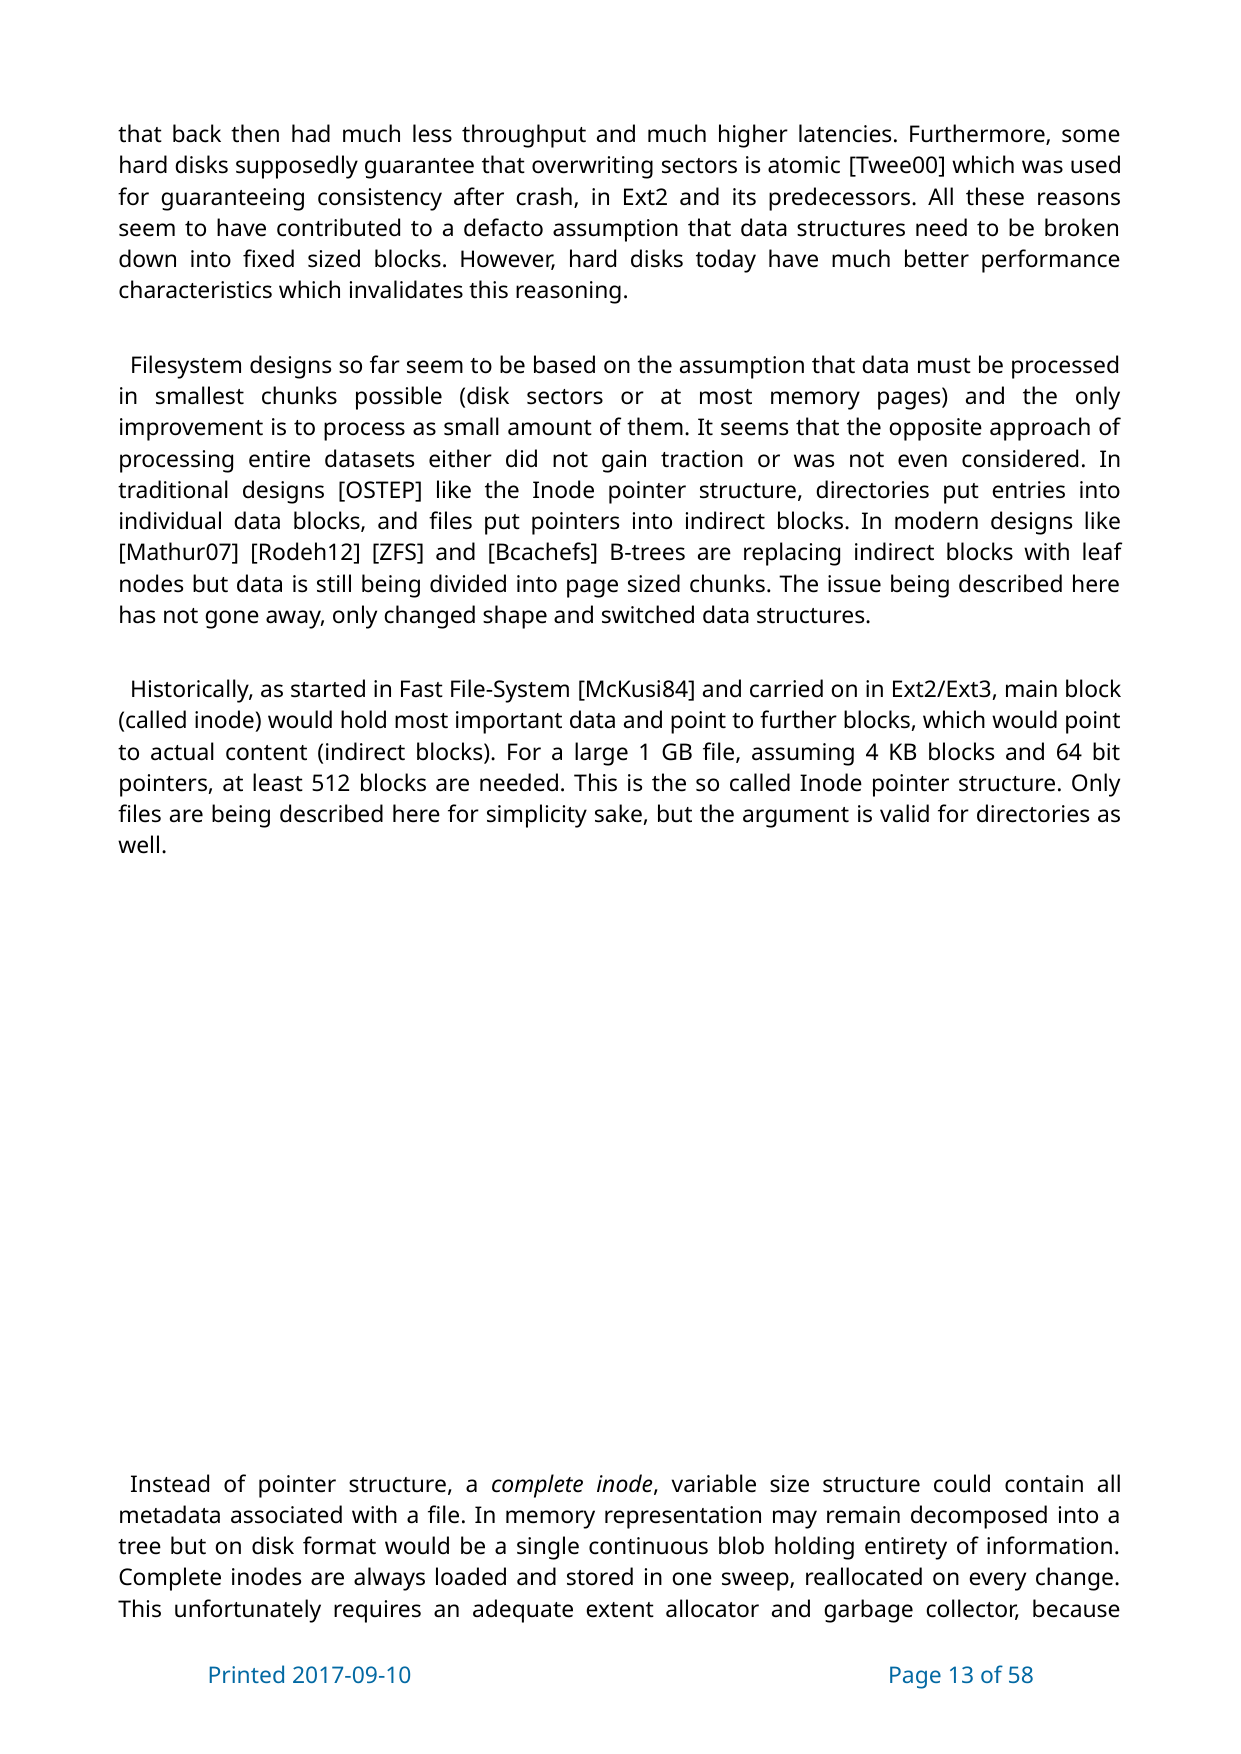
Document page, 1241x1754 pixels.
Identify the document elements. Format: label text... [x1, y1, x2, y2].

text Filesystem designs so far seem to be based on the assumption that data must be processed in smallest chunks possible (disk sectors or at most memory pages) and the only improvement is to process as small amount of them. It seems that the opposite approach of processing entire datasets either did not gain traction or was not even considered. In traditional designs [OSTEP] like the Inode pointer structure, directories put entries into individual data blocks, and files put pointers into indirect blocks. In modern designs like [Mathur07] [Rodeh12] [ZFS] and [Bcachefs] B-trees are replacing indirect blocks with leaf nodes but data is still being divided into page sized chunks. The issue being described here has not gone away, only changed shape and switched data structures. [118, 349, 1122, 630]
text Historically, as started in Fast File-System [McKusi84] and carried on in Ext2/Ext3, main block (called inode) would hold most important data and point to further blocks, which would point to actual content (indirect blocks). For a large 1 GB file, assuming 4 KB blocks and 64 bit pointers, at least 512 blocks are needed. This is the so called Inode pointer structure. Only files are being described here for simplicity sake, but the argument is valid for directories as well. [118, 673, 1122, 861]
text Instead of pointer structure, a complete inode, variable size structure could contain all metadata associated with a file. In memory representation may remain decomposed into a tree but on disk format would be a single continuous blob holding entirety of information. Complete inodes are always loaded and stored in one sweep, reallocated on every change. This unfortunately requires an adequate extent allocator and garbage collector, because [118, 1467, 1122, 1624]
text that back then had much less throughput and much higher latencies. Furthermore, some hard disks supposedly guarantee that overwriting sectors is atomic [Twee00] which was used for guaranteeing consistency after crash, in Ext2 and its predecessors. All these reasons seem to have contributed to a defacto assumption that data structures need to be broken down into fixed sized blocks. However, hard disks today have much better performance characteristics which invalidates this reasoning. [118, 118, 1122, 306]
